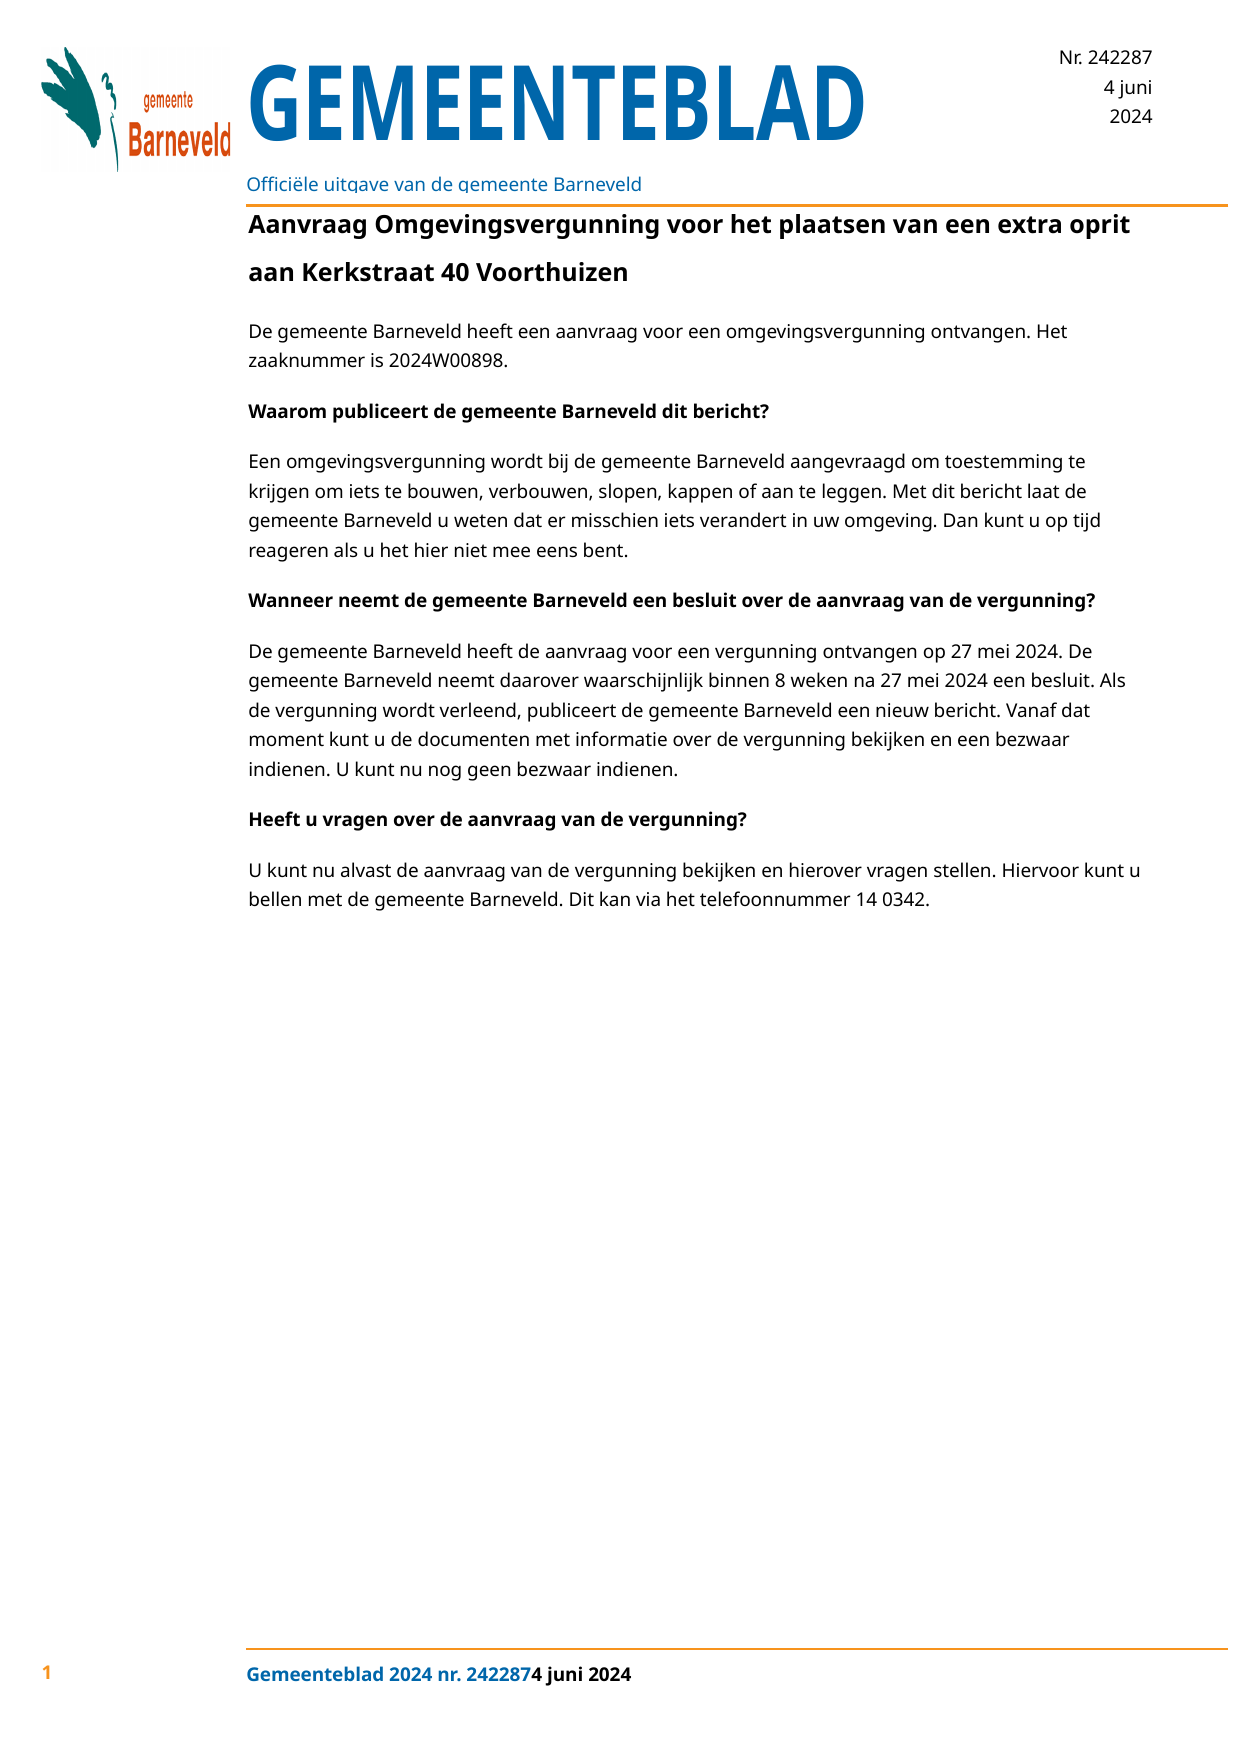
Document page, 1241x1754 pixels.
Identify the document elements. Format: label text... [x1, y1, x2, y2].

text De gemeente Barneveld heeft een aanvraag voor een omgevingsvergunning ontvangen. Het zaaknummer is 2024W00898. [248, 318, 1152, 373]
text U kunt nu alvast de aanvraag van de vergunning bekijken en hierover vragen stellen. Hiervoor kunt u bellen met de gemeente Barneveld. Dit kan via het telefoonnummer 14 0342. [248, 857, 1152, 912]
text Wanneer neemt de gemeente Barneveld een besluit over de aanvraag van de vergunning? [248, 587, 1152, 613]
text De gemeente Barneveld heeft de aanvraag voor een vergunning ontvangen op 27 mei 2024. De gemeente Barneveld neemt daarover waarschijnlijk binnen 8 weken na 27 mei 2024 een besluit. Als de vergunning wordt verleend, publiceert de gemeente Barneveld een nieuw bericht. Vanaf dat moment kunt u de documenten met informatie over de vergunning bekijken en een bezwaar indienen. U kunt nu nog geen bezwaar indienen. [248, 638, 1152, 782]
text Waarom publiceert de gemeente Barneveld dit bericht? [248, 398, 1152, 424]
text Aanvraag Omgevingsvergunning voor het plaatsen van een extra oprit aan Kerkstraat 40 Voorthuizen [248, 207, 1152, 288]
picture [41, 47, 231, 172]
text Een omgevingsvergunning wordt bij de gemeente Barneveld aangevraagd om toestemming te krijgen om iets te bouwen, verbouwen, slopen, kappen of aan te leggen. Met dit bericht laat de gemeente Barneveld u weten dat er misschien iets verandert in uw omgeving. Dan kunt u op tijd reageren als u het hier niet mee eens bent. [248, 448, 1152, 563]
text Heeft u vragen over de aanvraag van de vergunning? [248, 807, 1152, 832]
